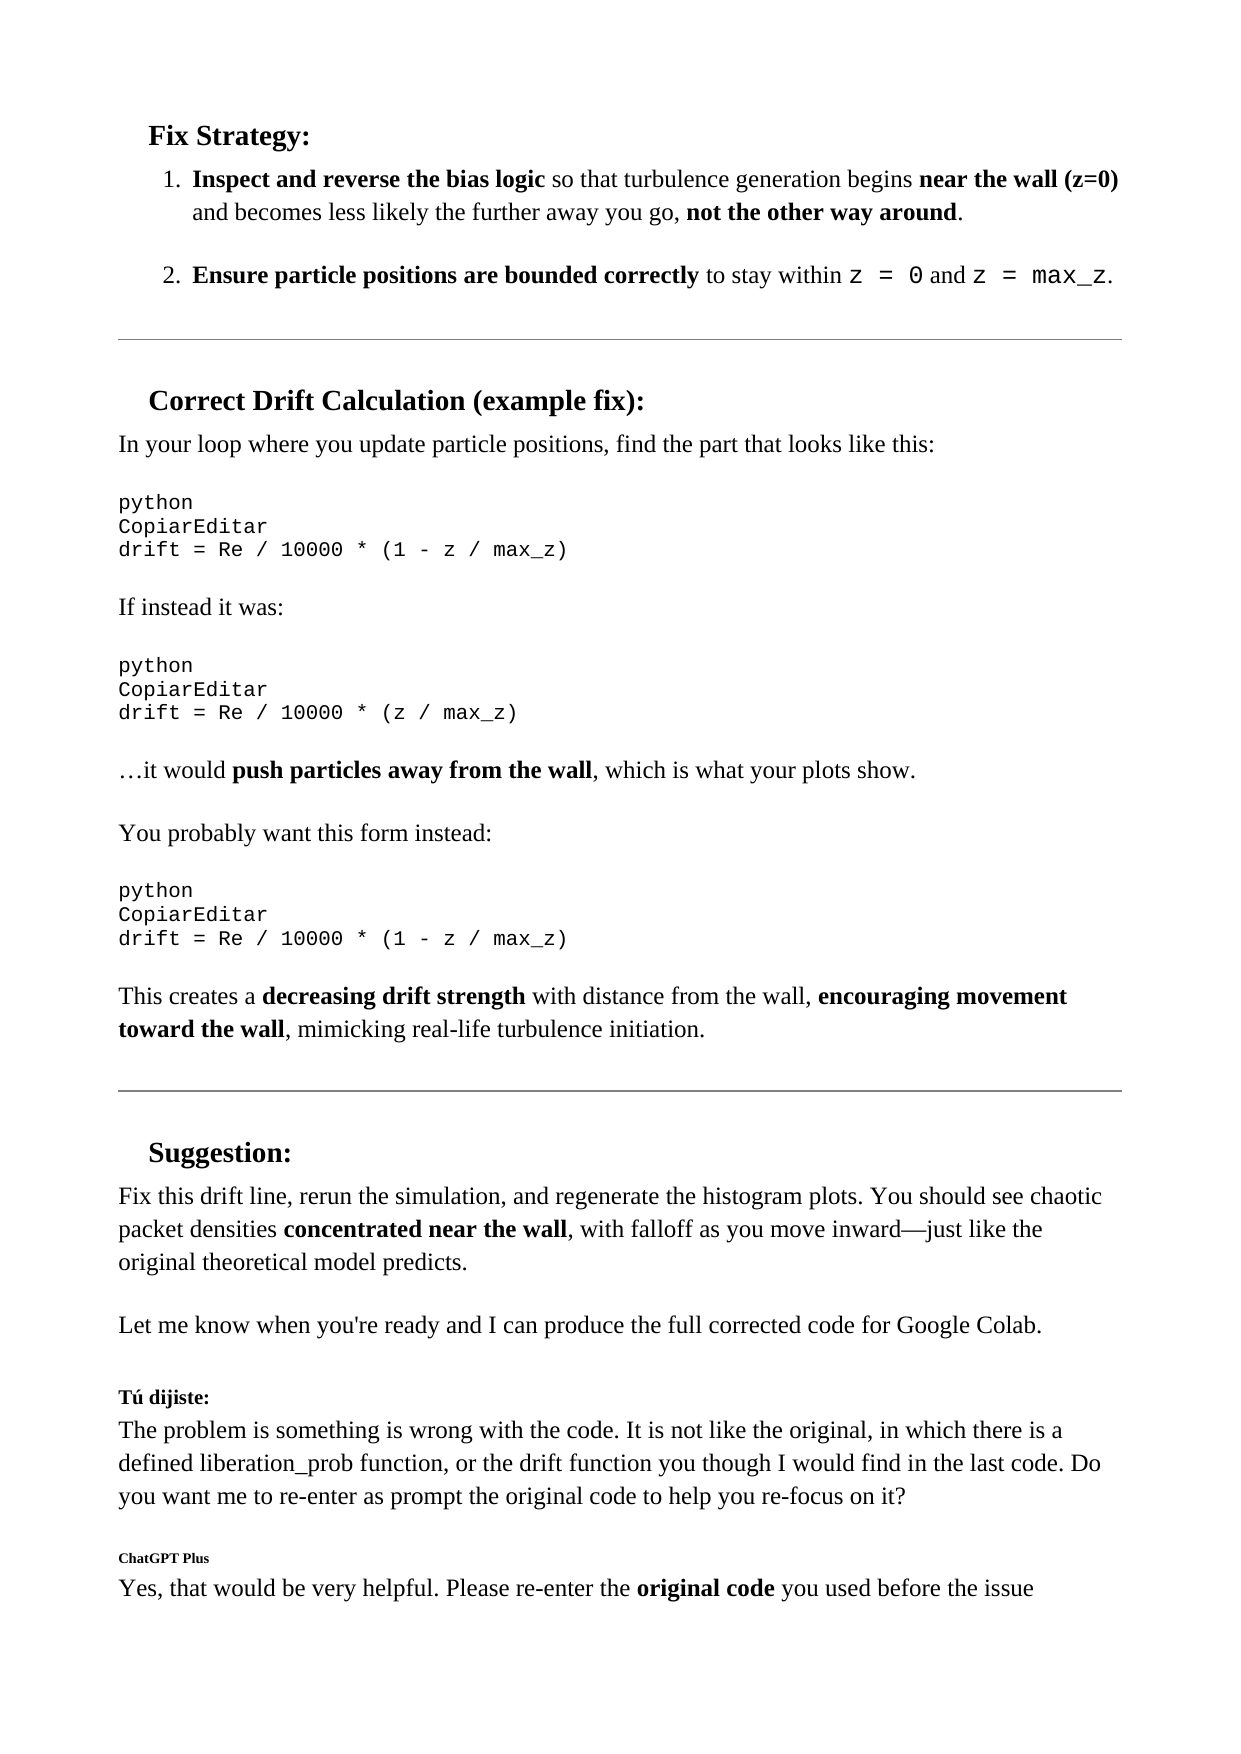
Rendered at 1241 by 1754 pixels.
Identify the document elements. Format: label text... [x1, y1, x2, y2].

subtitle ✅ Correct Drift Calculation (example fix): [118, 383, 1122, 417]
text python [118, 655, 1122, 678]
text CopiarEditar [118, 904, 1122, 928]
text drift = Re / 10000 * (1 - z / max_z) [118, 539, 1122, 563]
text CopiarEditar [118, 678, 1122, 702]
text CopiarEditar [118, 516, 1122, 539]
text If instead it was: [118, 592, 1122, 621]
subtitle ChatGPT Plus [118, 1550, 1122, 1567]
subtitle Tú dijiste: [118, 1385, 1122, 1409]
text python [118, 492, 1122, 516]
text The problem is something is wrong with the code. It is not like the original, in which there is a defined liberation_prob function, or the drift function you though I would find in the last code. Do you want me to re-enter as prompt the original code to help you re-focus on it? [118, 1415, 1122, 1510]
text In your loop where you update particle positions, find the part that looks like this: [118, 429, 1122, 458]
subtitle 🧪 Suggestion: [118, 1135, 1122, 1169]
subtitle 🔧 Fix Strategy: [118, 118, 1122, 152]
text python [118, 880, 1122, 904]
list Inspect and reverse the bias logic so that turbulence generation begins near the wall (z=0) and becomes less likely the further away you go, not the other way around. [162, 164, 1122, 226]
text Yes, that would be very helpful. Please re-enter the original code you used before the issue [118, 1573, 1122, 1602]
text This creates a decreasing drift strength with distance from the wall, encouraging movement toward the wall, mimicking real-life turbulence initiation. [118, 981, 1122, 1042]
text Let me know when you're ready and I can produce the full corrected code for Google Colab. [118, 1310, 1122, 1338]
text drift = Re / 10000 * (z / max_z) [118, 702, 1122, 726]
text Fix this drift line, rerun the simulation, and regenerate the histogram plots. You should see chaotic packet densities concentrated near the wall, with falloff as you move inward—just like the original theoretical model predicts. [118, 1181, 1122, 1276]
text You probably want this form instead: [118, 818, 1122, 847]
list Ensure particle positions are bounded correctly to stay within z = 0 and z = max_z. [162, 260, 1122, 291]
text drift = Re / 10000 * (1 - z / max_z) [118, 928, 1122, 951]
text …it would push particles away from the wall, which is what your plots show. [118, 755, 1122, 784]
